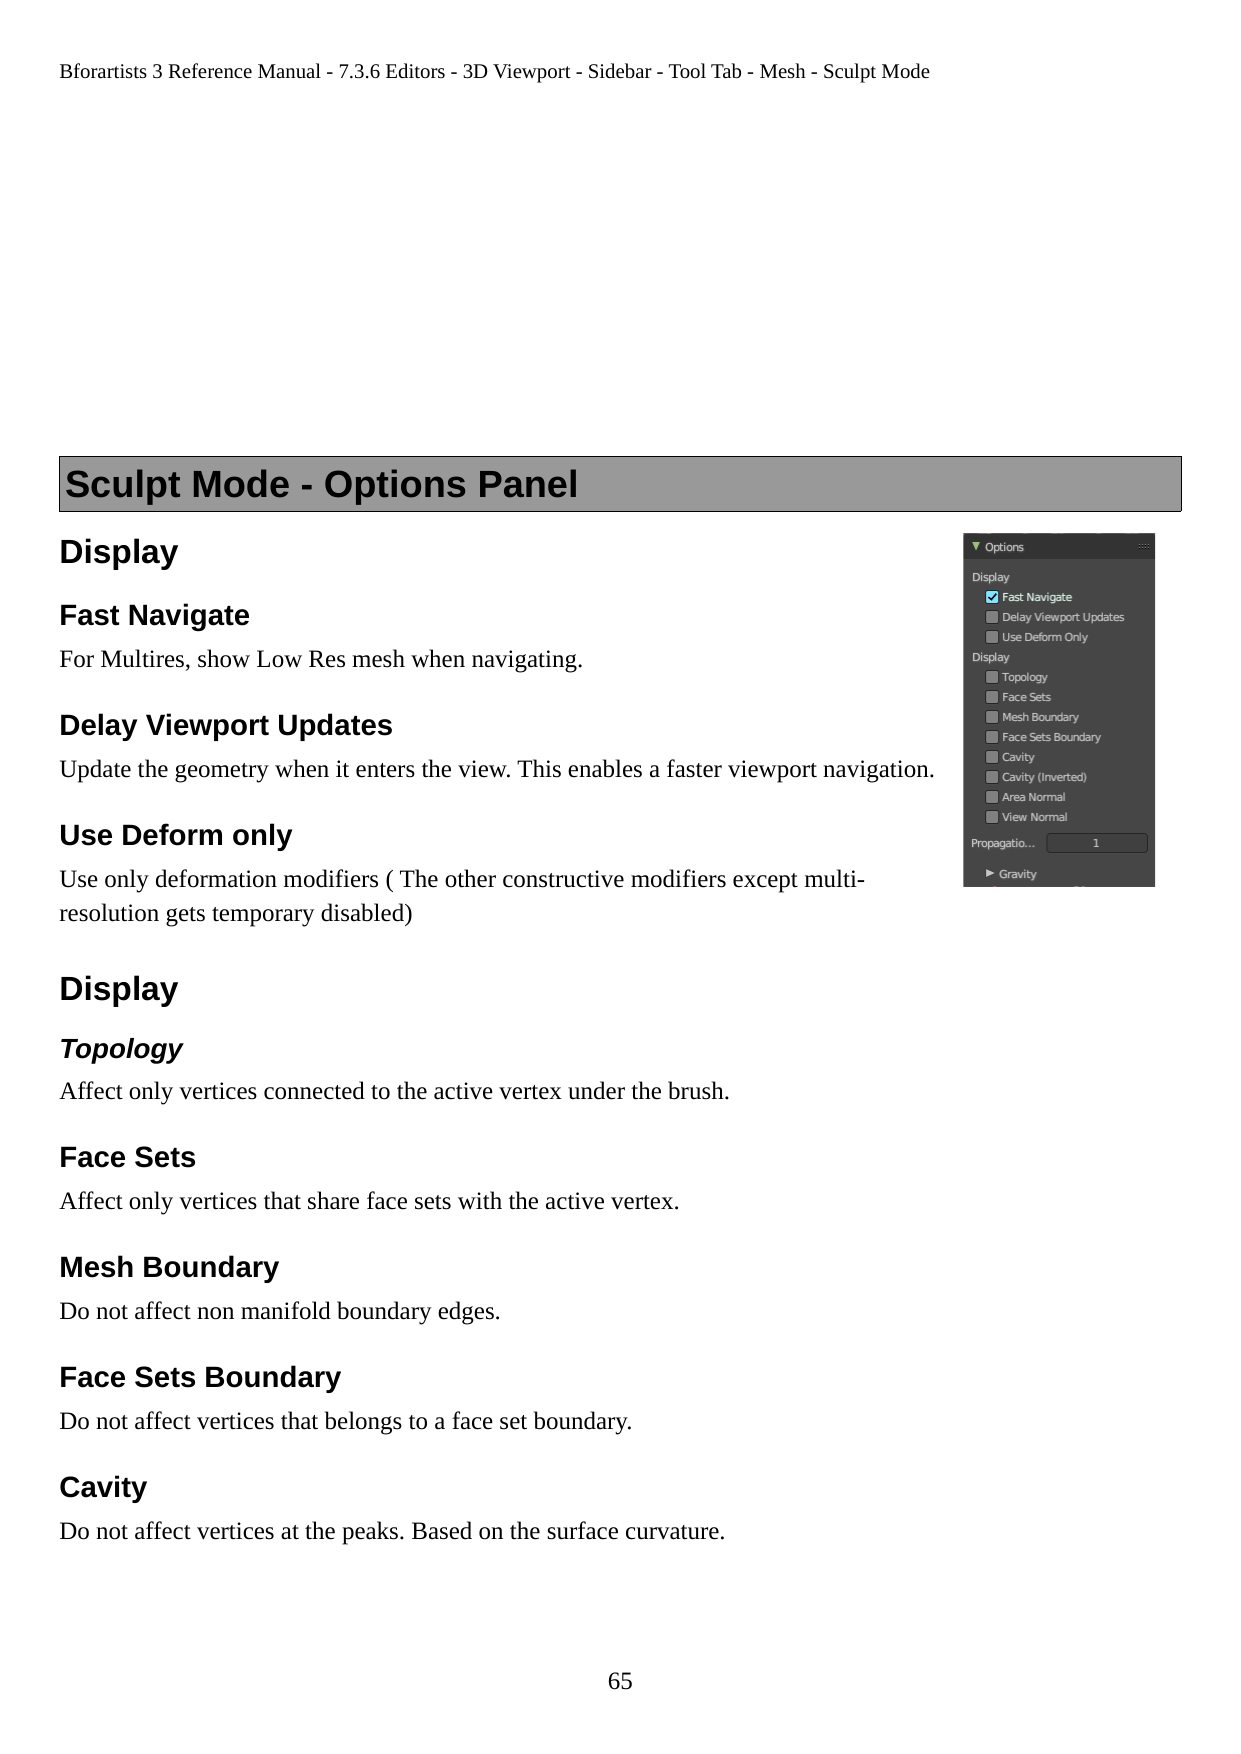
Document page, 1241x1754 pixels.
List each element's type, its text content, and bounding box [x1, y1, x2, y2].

text Affect only vertices that share face sets with the active vertex. [59, 1186, 1181, 1215]
subtitle Use Deform only [59, 818, 963, 851]
table_header Sculpt Mode - Options Panel [60, 457, 1181, 511]
subtitle Face Sets [59, 1140, 1181, 1174]
text Affect only vertices connected to the active vertex under the brush. [59, 1076, 1181, 1105]
subtitle [1156, 598, 1181, 632]
subtitle Delay Viewport Updates [59, 708, 963, 742]
subtitle Cavity [59, 1470, 1181, 1503]
picture [963, 533, 1156, 887]
subtitle Display [59, 532, 1181, 571]
subtitle Face Sets Boundary [59, 1360, 1181, 1393]
text Do not affect vertices that belongs to a face set boundary. [59, 1406, 1181, 1435]
subtitle Mesh Boundary [59, 1250, 1181, 1284]
subtitle Fast Navigate [59, 598, 963, 632]
text Use only deformation modifiers ( The other constructive modifiers except multi-resolution gets temporary disabled) [59, 864, 1181, 927]
subtitle [1156, 708, 1181, 742]
subtitle [1156, 818, 1181, 851]
text For Multires, show Low Res mesh when navigating. [59, 644, 963, 673]
text Do not affect vertices at the peaks. Based on the surface curvature. [59, 1516, 1181, 1545]
subtitle Display [59, 968, 1181, 1007]
subtitle Topology [59, 1032, 1181, 1064]
text Do not affect non manifold boundary edges. [59, 1296, 1181, 1325]
text Update the geometry when it enters the view. This enables a faster viewport navigation. [59, 754, 963, 783]
